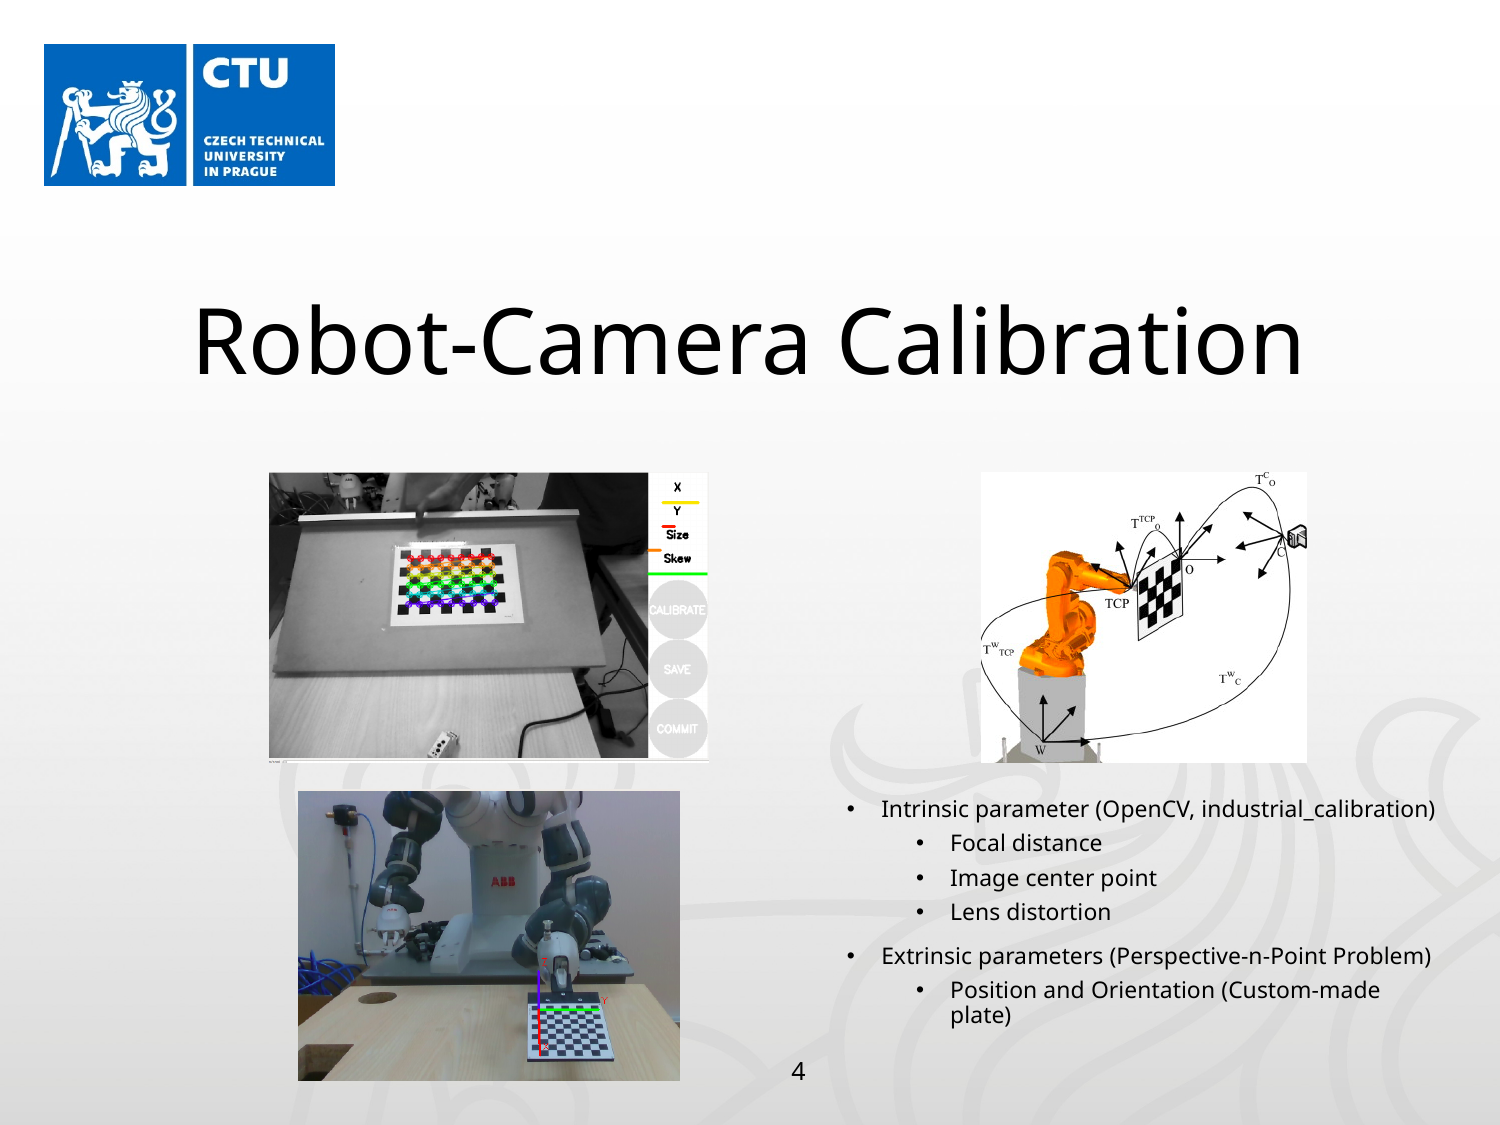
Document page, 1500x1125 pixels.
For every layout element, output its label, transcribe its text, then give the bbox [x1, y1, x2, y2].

list Intrinsic parameter (OpenCV, industrial_calibration) Focal distance Image center point Lens distortion Extrinsic parameters (Perspective-n-Point Problem) Position and Orientation (Custom-made plate) [832, 790, 1457, 1081]
title Robot-Camera Calibration [177, 236, 1456, 454]
picture [0, 0, 1500, 1125]
title 4 [776, 1050, 826, 1096]
